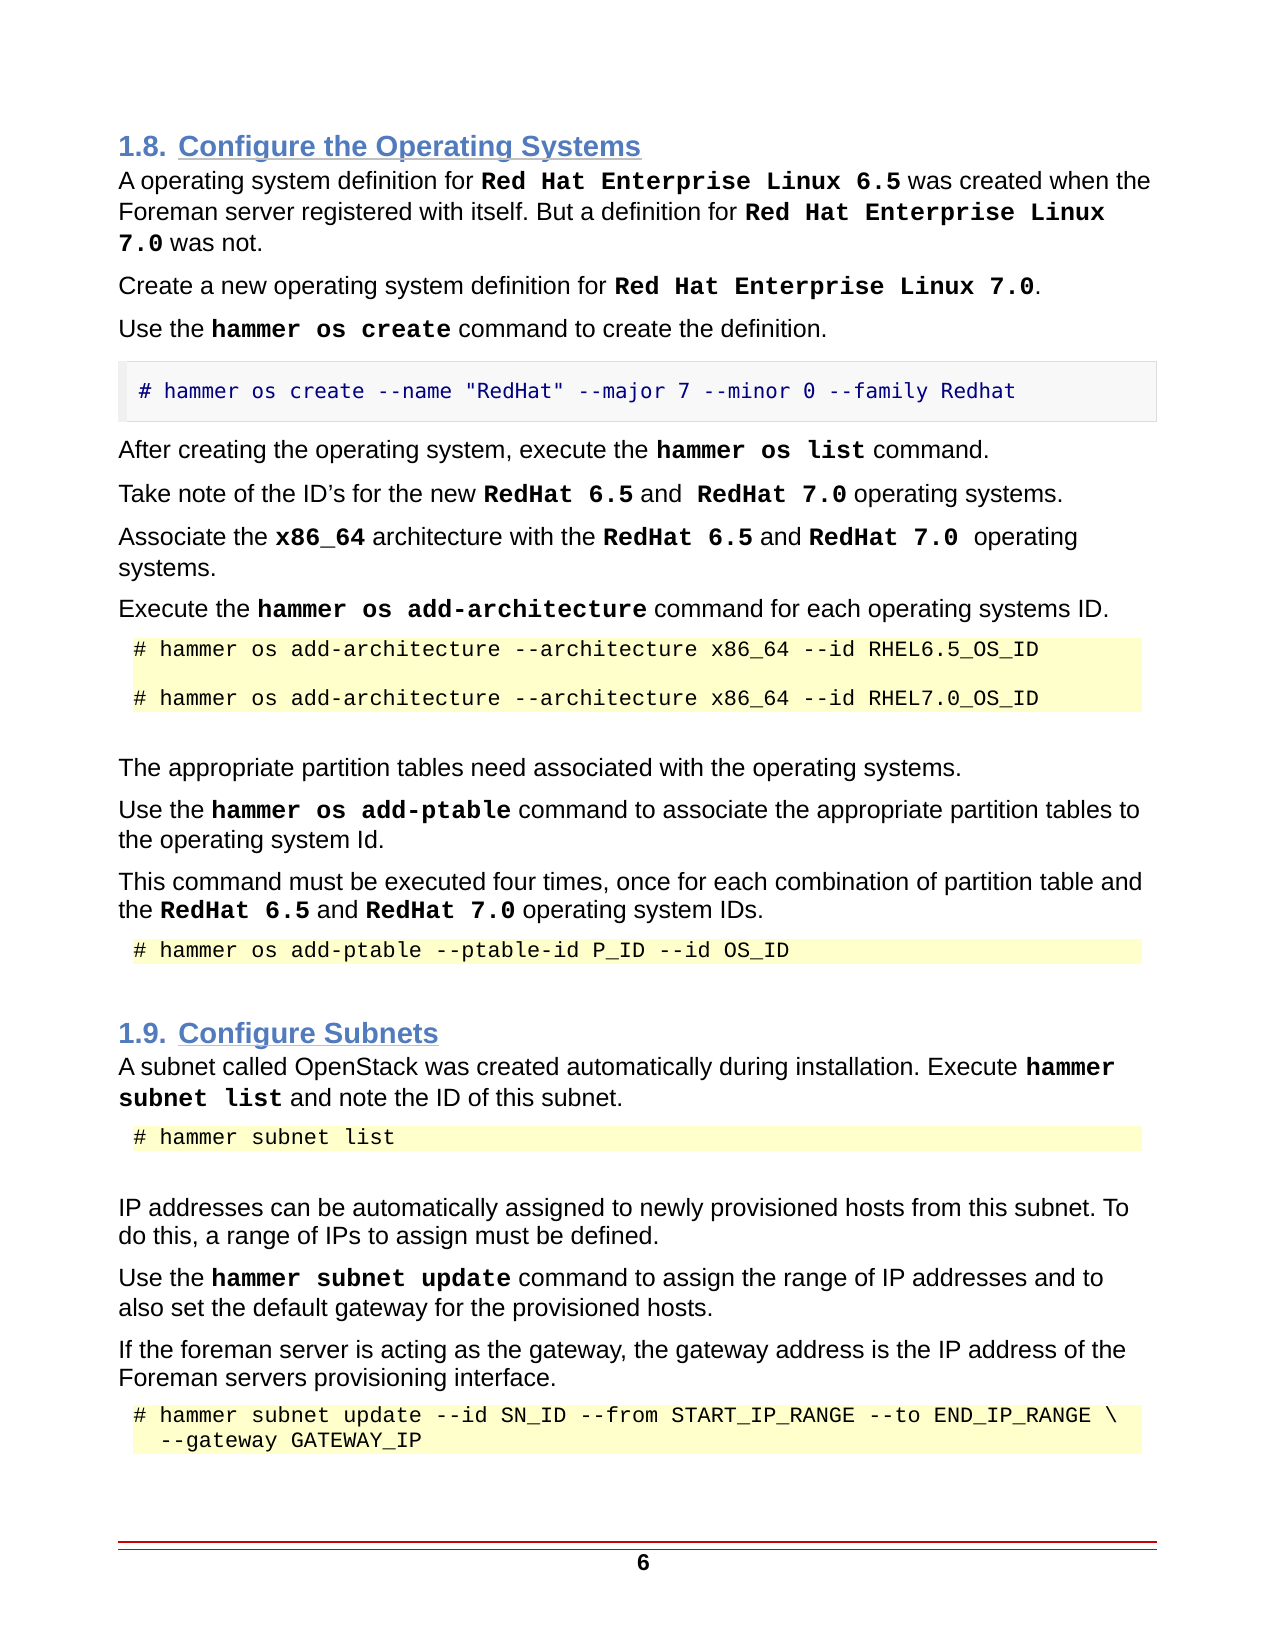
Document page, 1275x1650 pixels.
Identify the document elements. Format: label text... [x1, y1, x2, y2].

text Associate the x86_64 architecture with the RedHat 6.5 and RedHat 7.0 operating systems. [118, 522, 1157, 582]
subtitle Configure the Operating Systems [118, 129, 1157, 163]
text A subnet called OpenStack was created automatically during installation. Execute hammer subnet list and note the ID of this subnet. [118, 1052, 1157, 1114]
text Execute the hammer os add-architecture command for each operating systems ID. [118, 594, 1157, 625]
text # hammer os add-architecture --architecture x86_64 --id RHEL6.5_OS_ID # hammer os add-architecture --architecture x86_64 --id RHEL7.0_OS_ID [133, 638, 1142, 712]
subtitle Configure Subnets [118, 1016, 1157, 1049]
text # hammer subnet list [133, 1126, 1142, 1151]
text The appropriate partition tables need associated with the operating systems. [118, 753, 1157, 782]
text After creating the operating system, execute the hammer os list command. [118, 435, 1157, 466]
text Use the hammer os create command to create the definition. [118, 314, 1157, 345]
text # hammer os add-ptable --ptable-id P_ID --id OS_ID [133, 939, 1142, 964]
text A operating system definition for Red Hat Enterprise Linux 6.5 was created when the Foreman server registered with itself. But a definition for Red Hat Enterprise Linux 7.0 was not. [118, 166, 1157, 258]
text Create a new operating system definition for Red Hat Enterprise Linux 7.0. [118, 271, 1157, 302]
text Use the hammer os add-ptable command to associate the appropriate partition tables to the operating system Id. [118, 794, 1157, 854]
text If the foreman server is acting as the gateway, the gateway address is the IP address of the Foreman servers provisioning interface. [118, 1335, 1157, 1392]
text Take note of the ID’s for the new RedHat 6.5 and RedHat 7.0 operating systems. [118, 479, 1157, 509]
text IP addresses can be automatically assigned to newly provisioned hosts from this subnet. To do this, a range of IPs to assign must be defined. [118, 1192, 1157, 1250]
text This command must be executed four times, once for each combination of partition table and the RedHat 6.5 and RedHat 7.0 operating system IDs. [118, 867, 1157, 926]
text # hammer subnet update --id SN_ID --from START_IP_RANGE --to END_IP_RANGE \ --gateway GATEWAY_IP [133, 1405, 1142, 1454]
text Use the hammer subnet update command to assign the range of IP addresses and to also set the default gateway for the provisioned hosts. [118, 1262, 1157, 1322]
list # hammer os create --name "RedHat" --major 7 --minor 0 --family Redhat [127, 362, 1156, 421]
